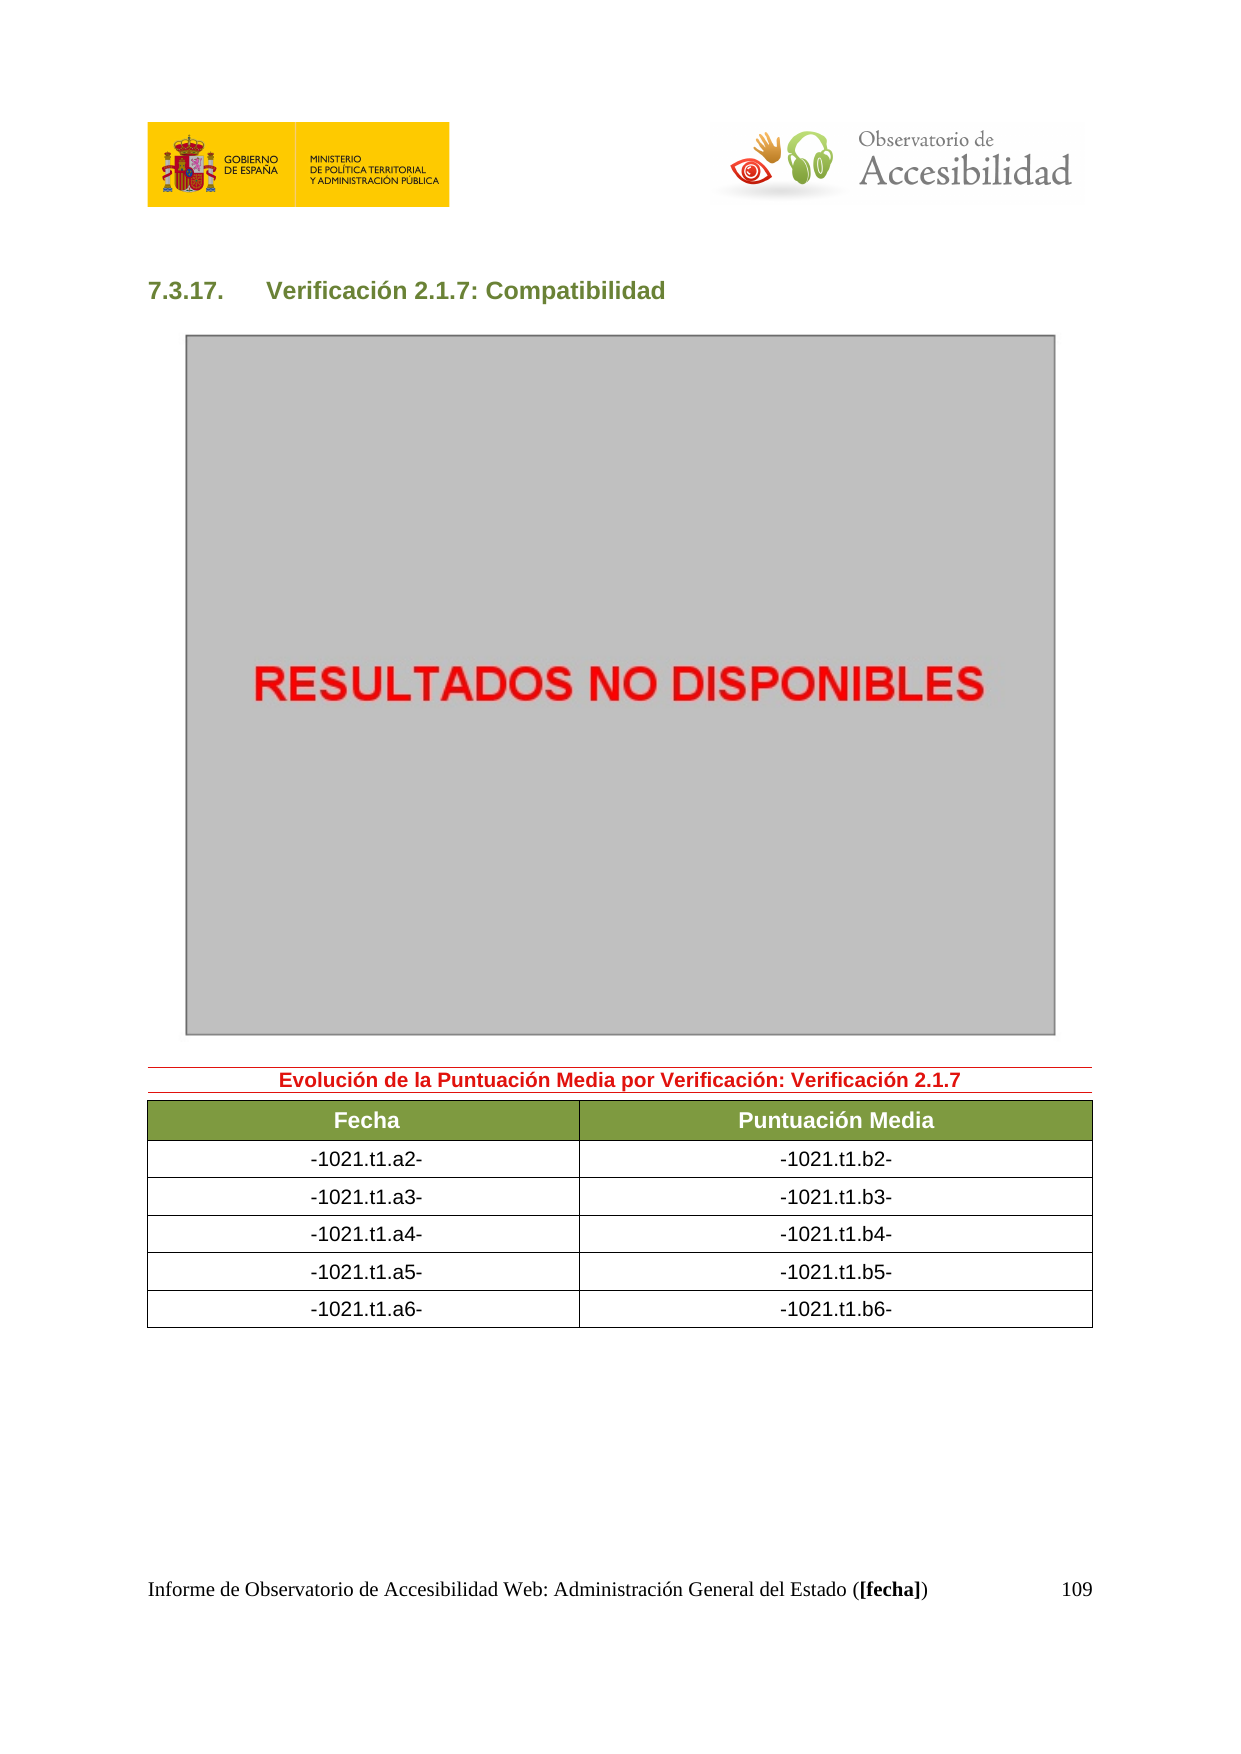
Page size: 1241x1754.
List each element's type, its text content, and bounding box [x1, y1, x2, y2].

table_cell -1021.t1.a3- [148, 1178, 579, 1215]
picture [147, 122, 450, 207]
table_cell -1021.t1.a2- [148, 1141, 579, 1177]
table_header Puntuación Media [580, 1101, 1092, 1140]
table_cell -1021.t1.b5- [580, 1253, 1092, 1290]
table_cell -1021.t1.b4- [580, 1216, 1092, 1252]
table_cell -1021.t1.a5- [148, 1253, 579, 1290]
table_cell -1021.t1.b2- [580, 1141, 1092, 1177]
list Verificación 2.1.7: Compatibilidad [148, 276, 1092, 304]
picture [710, 122, 1086, 205]
text Evolución de la Puntuación Media por Verificación: Verificación 2.1.7 [148, 1068, 1092, 1092]
table_cell -1021.t1.b3- [580, 1178, 1092, 1215]
picture [178, 332, 1062, 1042]
table_cell -1021.t1.b6- [580, 1291, 1092, 1327]
table_cell -1021.t1.a6- [148, 1291, 579, 1327]
table_cell -1021.t1.a4- [148, 1216, 579, 1252]
table_header Fecha [148, 1101, 579, 1140]
